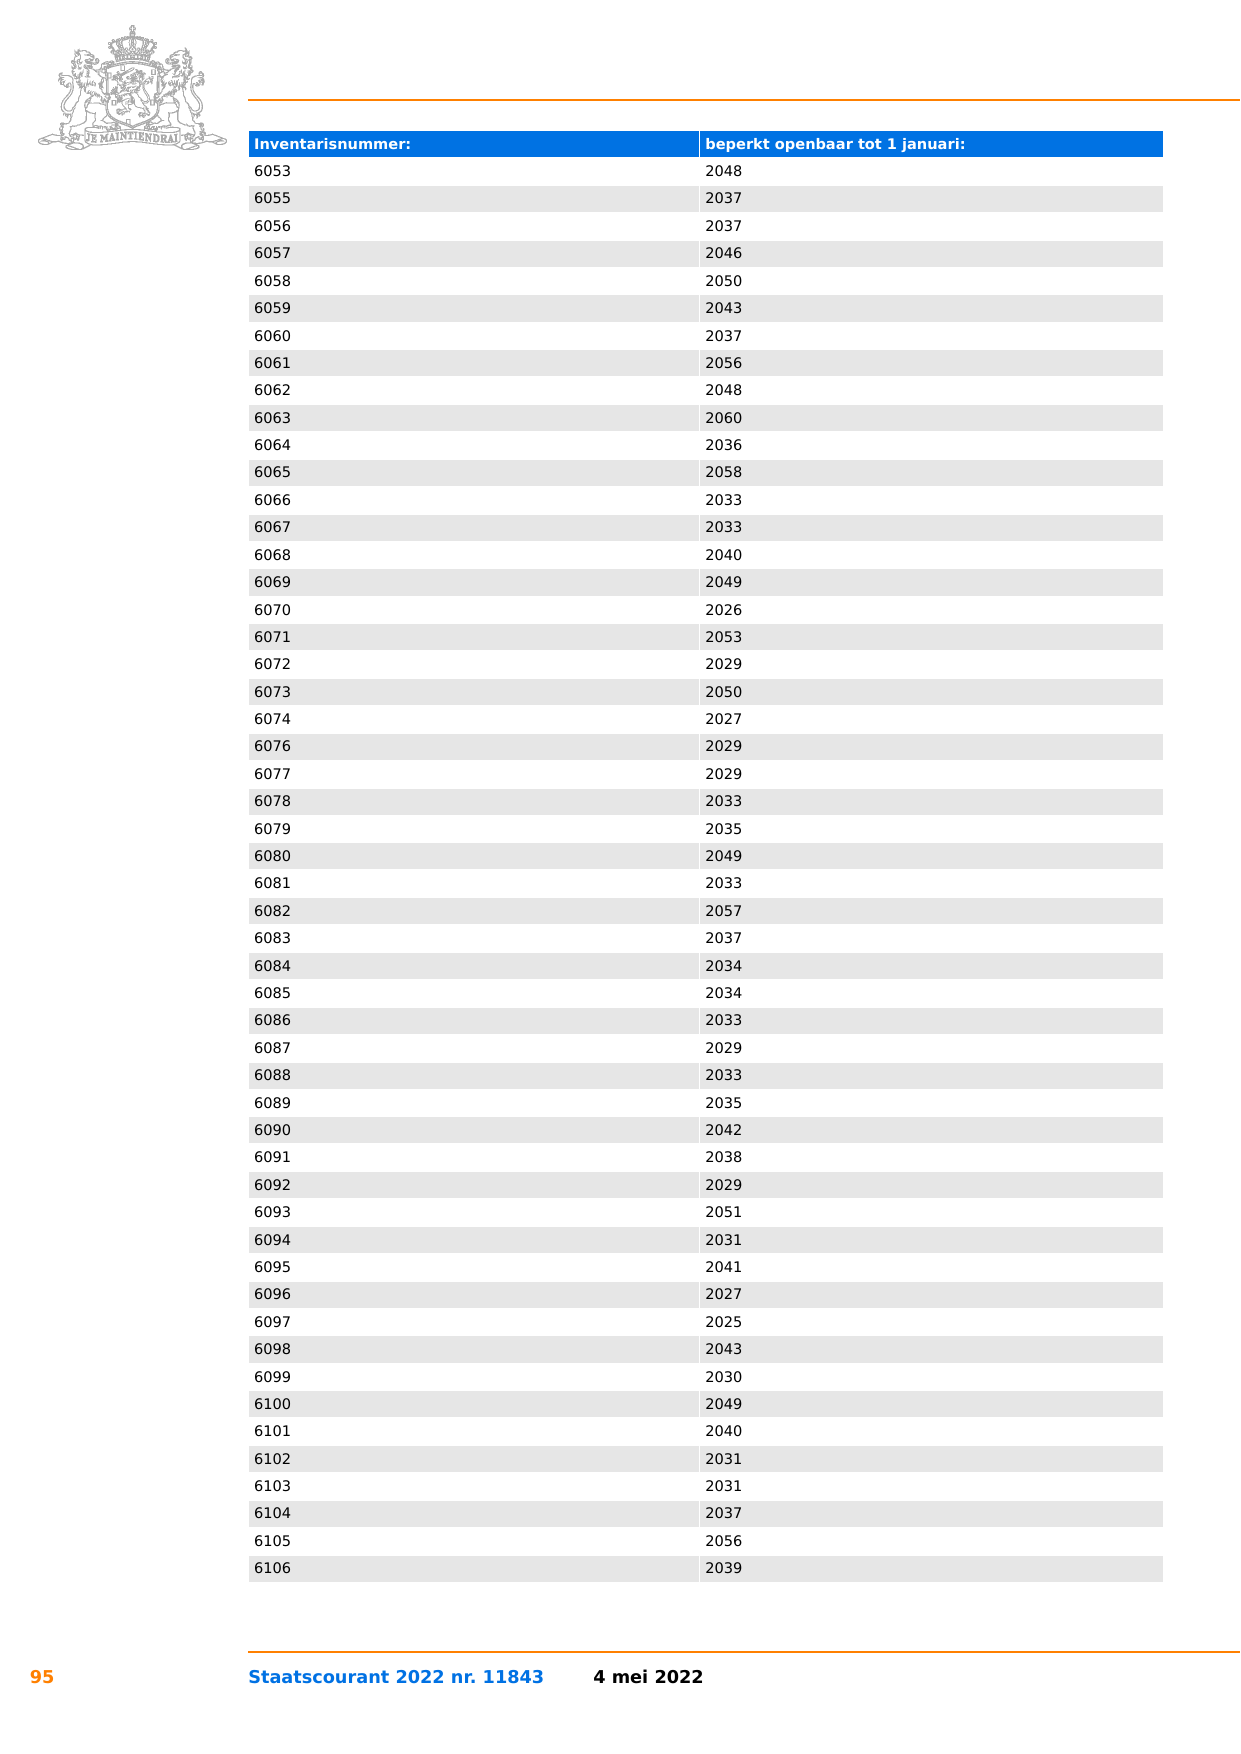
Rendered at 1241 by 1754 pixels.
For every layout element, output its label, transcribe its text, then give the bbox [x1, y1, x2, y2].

table_cell 2042 [700, 1117, 1163, 1143]
table_cell 2033 [700, 871, 1163, 897]
table_cell 2033 [700, 1063, 1163, 1089]
table_cell 6095 [249, 1254, 699, 1281]
table_cell 2034 [700, 953, 1163, 979]
table_cell 2046 [700, 241, 1163, 267]
table_cell 2027 [700, 1282, 1163, 1308]
table_cell 2040 [700, 542, 1163, 568]
table_cell 2029 [700, 1035, 1163, 1061]
table_cell 2056 [700, 1528, 1163, 1554]
table_cell 6063 [249, 405, 699, 431]
table_cell 6062 [249, 378, 699, 404]
table_cell 6060 [249, 323, 699, 349]
table_cell 6081 [249, 871, 699, 897]
table_cell 2034 [700, 980, 1163, 1007]
table_cell 6098 [249, 1336, 699, 1363]
table_cell 2033 [700, 1008, 1163, 1034]
table_cell 6078 [249, 789, 699, 815]
table_cell 2027 [700, 706, 1163, 733]
table_cell 6053 [249, 158, 699, 185]
table_cell 6055 [249, 186, 699, 212]
table_cell 6079 [249, 816, 699, 842]
table_cell 2029 [700, 651, 1163, 678]
table_cell 6090 [249, 1117, 699, 1143]
table_cell 2035 [700, 1090, 1163, 1116]
table_cell 6099 [249, 1364, 699, 1390]
table_cell 2037 [700, 925, 1163, 952]
table_cell 6105 [249, 1528, 699, 1554]
table_cell 2049 [700, 1391, 1163, 1417]
table_cell 2048 [700, 378, 1163, 404]
table_cell 2037 [700, 323, 1163, 349]
table_cell 6104 [249, 1501, 699, 1527]
table_cell 2033 [700, 789, 1163, 815]
table_cell 6082 [249, 898, 699, 924]
table_cell 6071 [249, 624, 699, 650]
table_cell 6072 [249, 651, 699, 678]
table_cell 2056 [700, 350, 1163, 376]
table_cell 6057 [249, 241, 699, 267]
table_cell 2029 [700, 761, 1163, 787]
table_cell 2049 [700, 569, 1163, 596]
table_cell 2051 [700, 1199, 1163, 1226]
table_cell 6064 [249, 432, 699, 459]
table_cell 2031 [700, 1446, 1163, 1472]
table_cell 6102 [249, 1446, 699, 1472]
table_cell 2043 [700, 295, 1163, 322]
table_cell 2037 [700, 213, 1163, 239]
table_cell 2060 [700, 405, 1163, 431]
table_cell 6089 [249, 1090, 699, 1116]
table_cell 6101 [249, 1419, 699, 1445]
table_cell 6084 [249, 953, 699, 979]
table_cell 2040 [700, 1419, 1163, 1445]
table_cell 6076 [249, 734, 699, 760]
table_cell 2033 [700, 515, 1163, 541]
table_cell 2050 [700, 268, 1163, 294]
table_cell 6092 [249, 1172, 699, 1198]
table_cell 2039 [700, 1556, 1163, 1582]
table_cell 6069 [249, 569, 699, 596]
table_cell 6058 [249, 268, 699, 294]
table_cell 2037 [700, 1501, 1163, 1527]
table_cell 6103 [249, 1473, 699, 1500]
table_cell 2053 [700, 624, 1163, 650]
table_cell 2031 [700, 1473, 1163, 1500]
table_cell 2049 [700, 843, 1163, 869]
table_cell 6061 [249, 350, 699, 376]
table_cell 6100 [249, 1391, 699, 1417]
table_cell 2038 [700, 1145, 1163, 1171]
table_cell 2048 [700, 158, 1163, 185]
table_cell 2035 [700, 816, 1163, 842]
table_cell 6096 [249, 1282, 699, 1308]
table_cell 6106 [249, 1556, 699, 1582]
table_cell 2025 [700, 1309, 1163, 1335]
table_cell 2041 [700, 1254, 1163, 1281]
table_cell 6097 [249, 1309, 699, 1335]
table_header beperkt openbaar tot 1 januari: [700, 131, 1163, 157]
table_cell 6094 [249, 1227, 699, 1253]
table_cell 6087 [249, 1035, 699, 1061]
table_cell 6083 [249, 925, 699, 952]
table_cell 6077 [249, 761, 699, 787]
table_cell 6080 [249, 843, 699, 869]
table_cell 6073 [249, 679, 699, 705]
table_cell 6093 [249, 1199, 699, 1226]
table_cell 2029 [700, 734, 1163, 760]
table_cell 6065 [249, 460, 699, 486]
table_cell 2043 [700, 1336, 1163, 1363]
table_cell 6088 [249, 1063, 699, 1089]
table_cell 2026 [700, 597, 1163, 623]
table_cell 6070 [249, 597, 699, 623]
table_cell 2058 [700, 460, 1163, 486]
table_cell 6067 [249, 515, 699, 541]
table_cell 6066 [249, 487, 699, 513]
table_header Inventarisnummer: [249, 131, 699, 157]
table_cell 2031 [700, 1227, 1163, 1253]
table_cell 2050 [700, 679, 1163, 705]
table_cell 6086 [249, 1008, 699, 1034]
table_cell 6074 [249, 706, 699, 733]
table_cell 6068 [249, 542, 699, 568]
table_cell 2030 [700, 1364, 1163, 1390]
table_cell 2037 [700, 186, 1163, 212]
table_cell 6056 [249, 213, 699, 239]
picture [38, 25, 227, 150]
table_cell 2033 [700, 487, 1163, 513]
table_cell 2057 [700, 898, 1163, 924]
table_cell 6091 [249, 1145, 699, 1171]
table_cell 6085 [249, 980, 699, 1007]
table_cell 6059 [249, 295, 699, 322]
table_cell 2036 [700, 432, 1163, 459]
table_cell 2029 [700, 1172, 1163, 1198]
